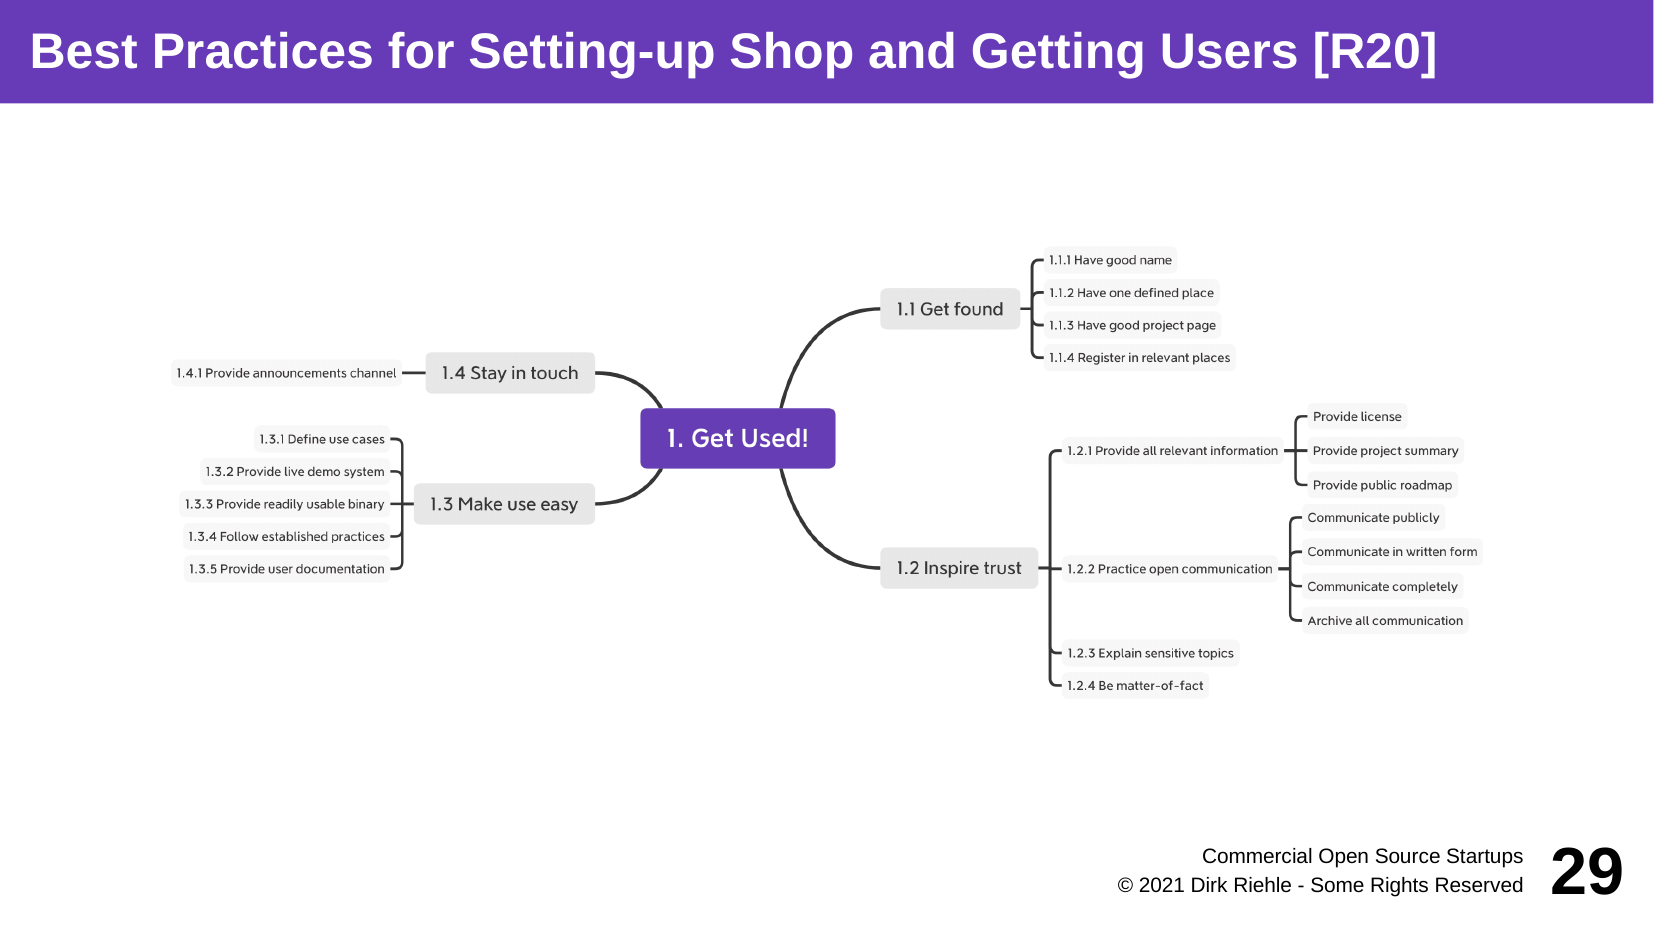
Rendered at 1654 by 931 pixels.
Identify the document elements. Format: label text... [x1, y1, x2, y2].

title Best Practices for Setting-up Shop and Getting Users [R20] [0, 0, 1654, 104]
picture [171, 246, 1483, 699]
